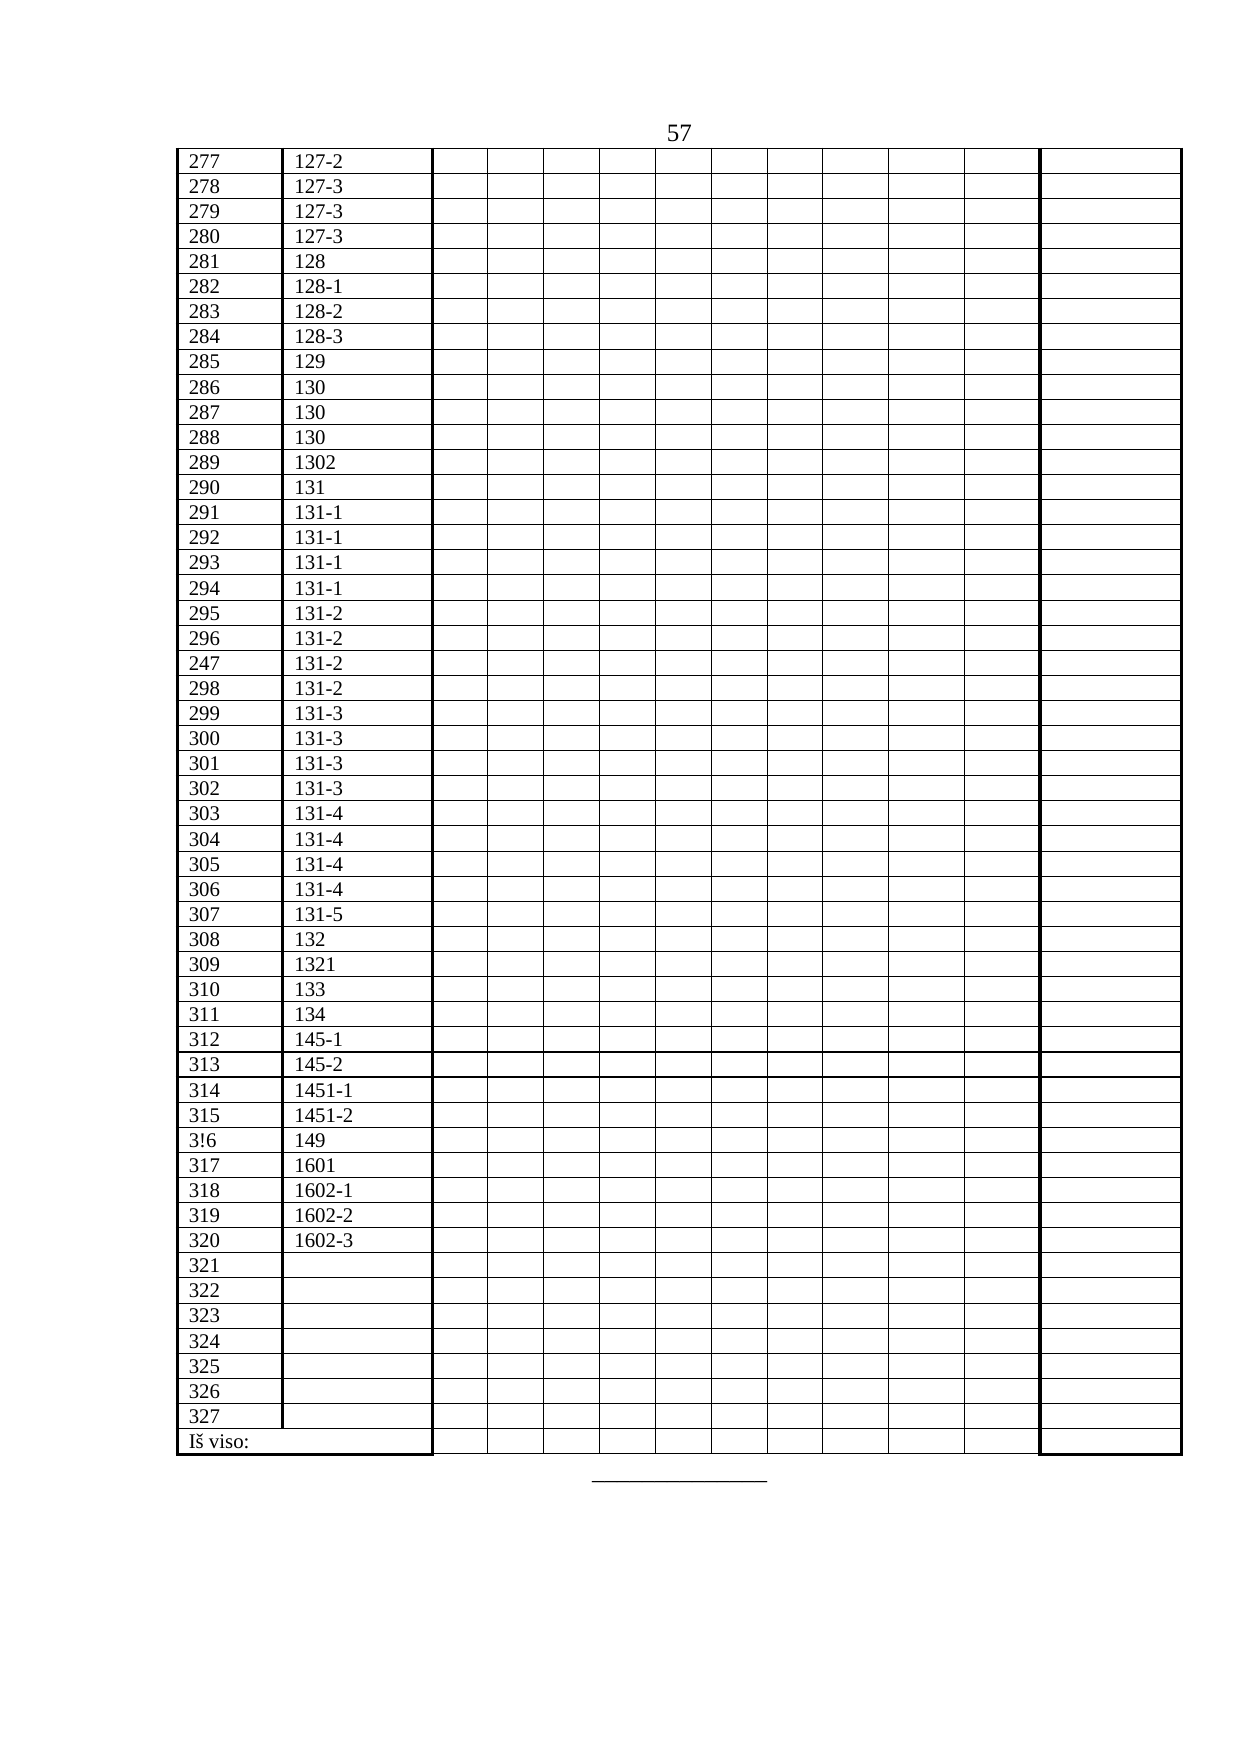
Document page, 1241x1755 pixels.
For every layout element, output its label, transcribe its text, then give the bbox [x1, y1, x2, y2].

table_cell [965, 1253, 1038, 1277]
table_cell [889, 1103, 964, 1127]
table_cell [965, 1228, 1038, 1252]
table_cell [823, 1128, 888, 1152]
table_cell [712, 274, 767, 298]
table_cell 295 [179, 601, 281, 624]
table_cell [1042, 852, 1180, 876]
table_cell [488, 1103, 543, 1127]
table_cell [488, 751, 543, 775]
table_cell [434, 902, 487, 926]
table_cell 131-3 [284, 751, 431, 775]
table_cell [1042, 400, 1180, 424]
table_cell [488, 1078, 543, 1102]
table_cell [768, 626, 822, 650]
table_cell [965, 601, 1038, 624]
table_cell [656, 1103, 711, 1127]
table_cell 127-3 [284, 224, 431, 248]
table_cell [434, 425, 487, 449]
table_cell [823, 701, 888, 725]
table_cell [544, 1379, 599, 1403]
table_cell [889, 1203, 964, 1227]
table_cell [544, 450, 599, 474]
table_cell [823, 550, 888, 574]
table_cell [488, 1002, 543, 1026]
table_cell [823, 1228, 888, 1252]
table_cell 323 [179, 1304, 281, 1327]
table_cell [434, 776, 487, 800]
table_cell [889, 224, 964, 248]
table_cell [544, 852, 599, 876]
table_cell [1042, 324, 1180, 348]
table_cell 299 [179, 701, 281, 725]
table_cell 286 [179, 375, 281, 399]
table_cell 317 [179, 1153, 281, 1177]
table_cell 322 [179, 1278, 281, 1302]
table_cell [656, 801, 711, 825]
table_cell [544, 375, 599, 399]
table_cell [712, 651, 767, 675]
table_cell [434, 977, 487, 1001]
table_cell 131-3 [284, 726, 431, 750]
table_cell [712, 299, 767, 323]
table_cell [889, 1078, 964, 1102]
table_cell [1042, 224, 1180, 248]
table_cell [1042, 1329, 1180, 1353]
table_cell [434, 274, 487, 298]
table_cell [712, 952, 767, 976]
table_cell [768, 174, 822, 198]
table_cell 293 [179, 550, 281, 574]
table_cell [600, 450, 655, 474]
table_cell [823, 1379, 888, 1403]
table_cell 324 [179, 1329, 281, 1353]
table_cell [1042, 1203, 1180, 1227]
table_cell [965, 475, 1038, 499]
table_cell [656, 149, 711, 173]
table_cell [656, 174, 711, 198]
table_cell [823, 1178, 888, 1202]
table_cell [434, 1253, 487, 1277]
table_cell [965, 751, 1038, 775]
table_cell [965, 324, 1038, 348]
table_cell [1042, 877, 1180, 901]
table_cell [1042, 1278, 1180, 1302]
table_cell [768, 1078, 822, 1102]
table_cell [712, 224, 767, 248]
table_cell [823, 274, 888, 298]
table_cell [712, 199, 767, 223]
table_cell [712, 450, 767, 474]
table_cell [544, 952, 599, 976]
table_cell 127-3 [284, 174, 431, 198]
table_cell [600, 626, 655, 650]
table_cell [544, 1178, 599, 1202]
table_cell [823, 1053, 888, 1076]
table_cell [823, 726, 888, 750]
table_cell [600, 651, 655, 675]
table_cell 306 [179, 877, 281, 901]
table_cell [434, 927, 487, 951]
table_cell 1602-3 [284, 1228, 431, 1252]
table_cell [434, 550, 487, 574]
table_cell [1042, 1228, 1180, 1252]
table_cell 149 [284, 1128, 431, 1152]
table_cell [656, 877, 711, 901]
table_cell [544, 400, 599, 424]
table_cell [600, 601, 655, 624]
table_cell [823, 1002, 888, 1026]
table_cell [889, 1379, 964, 1403]
table_cell [823, 1253, 888, 1277]
table_cell [600, 726, 655, 750]
table_cell 128-3 [284, 324, 431, 348]
table_cell [434, 525, 487, 549]
table_cell [544, 1304, 599, 1327]
table_cell [712, 1278, 767, 1302]
table_cell [656, 776, 711, 800]
table_cell [965, 1178, 1038, 1202]
table_cell [488, 1429, 543, 1453]
table_cell [488, 299, 543, 323]
table_cell [434, 1027, 487, 1051]
table_cell [284, 1253, 431, 1277]
table_cell [965, 450, 1038, 474]
table_cell [1042, 149, 1180, 173]
table_cell [823, 350, 888, 373]
table_cell [823, 1078, 888, 1102]
table_cell 131-5 [284, 902, 431, 926]
table_cell [965, 1354, 1038, 1378]
table_cell [823, 1278, 888, 1302]
table_cell [544, 550, 599, 574]
table_cell [544, 1404, 599, 1428]
table_cell [768, 676, 822, 700]
table_cell 131-4 [284, 801, 431, 825]
table_cell 309 [179, 952, 281, 976]
table_cell [544, 751, 599, 775]
table_cell [1042, 550, 1180, 574]
table_cell [965, 1404, 1038, 1428]
table_cell [544, 500, 599, 524]
table_cell [656, 1253, 711, 1277]
table_cell [1042, 977, 1180, 1001]
table_cell [965, 1203, 1038, 1227]
table_cell [823, 1153, 888, 1177]
table_cell [889, 801, 964, 825]
table_cell [768, 1002, 822, 1026]
table_cell [434, 450, 487, 474]
table_cell [889, 324, 964, 348]
table_cell [965, 1078, 1038, 1102]
table_cell [768, 1329, 822, 1353]
table_cell [823, 1103, 888, 1127]
table_cell [488, 1027, 543, 1051]
table_cell [544, 525, 599, 549]
table_cell [656, 977, 711, 1001]
table_cell [656, 927, 711, 951]
table_cell [712, 1429, 767, 1453]
table_cell [600, 1053, 655, 1076]
table_cell 1602-2 [284, 1203, 431, 1227]
table_cell [768, 299, 822, 323]
table_cell [768, 927, 822, 951]
table_cell [712, 977, 767, 1001]
table_cell [600, 1354, 655, 1378]
table_cell [1042, 1053, 1180, 1076]
table_cell [434, 500, 487, 524]
table_cell [889, 826, 964, 851]
table_cell [965, 425, 1038, 449]
table_cell [600, 224, 655, 248]
table_cell [823, 425, 888, 449]
table_cell [712, 751, 767, 775]
table_cell [600, 199, 655, 223]
table_cell [600, 400, 655, 424]
table_cell [712, 1329, 767, 1353]
table_cell [965, 375, 1038, 399]
table_cell 131-4 [284, 826, 431, 851]
table_cell 131-2 [284, 626, 431, 650]
table_cell [656, 1053, 711, 1076]
table_cell [889, 174, 964, 198]
table_cell [434, 1002, 487, 1026]
table_cell [488, 375, 543, 399]
table_cell [488, 425, 543, 449]
table_cell [656, 500, 711, 524]
table_cell [488, 626, 543, 650]
table_cell 131-2 [284, 651, 431, 675]
table_cell [712, 1354, 767, 1378]
table_cell [823, 601, 888, 624]
table_cell [965, 877, 1038, 901]
table_cell [1042, 450, 1180, 474]
table_cell [656, 375, 711, 399]
table_cell [965, 651, 1038, 675]
table_cell 283 [179, 299, 281, 323]
table_cell [889, 550, 964, 574]
table_cell [768, 199, 822, 223]
table_cell [544, 149, 599, 173]
table_cell 131-1 [284, 575, 431, 599]
table_cell [488, 1203, 543, 1227]
table_cell 131-2 [284, 601, 431, 624]
table_cell [656, 1078, 711, 1102]
table_cell [823, 575, 888, 599]
table_cell [488, 977, 543, 1001]
table_cell [600, 1278, 655, 1302]
table_cell 318 [179, 1178, 281, 1202]
table_cell [600, 1078, 655, 1102]
table_cell [434, 651, 487, 675]
table_cell 320 [179, 1228, 281, 1252]
table_cell [488, 350, 543, 373]
table_cell [488, 450, 543, 474]
table_cell [965, 199, 1038, 223]
table_cell [889, 500, 964, 524]
table_cell [600, 274, 655, 298]
table_cell [656, 852, 711, 876]
table_cell [889, 450, 964, 474]
table_cell 132 [284, 927, 431, 951]
table_cell [434, 877, 487, 901]
table_cell [656, 726, 711, 750]
table_cell [434, 400, 487, 424]
table_cell [488, 475, 543, 499]
table_cell 1451-1 [284, 1078, 431, 1102]
table_cell [712, 500, 767, 524]
table_cell [544, 1253, 599, 1277]
table_cell [768, 1228, 822, 1252]
table_cell [1042, 174, 1180, 198]
table_cell [488, 199, 543, 223]
table_cell [284, 1329, 431, 1353]
table_cell [712, 801, 767, 825]
table_cell [889, 1178, 964, 1202]
table_cell [768, 324, 822, 348]
table_cell 128-2 [284, 299, 431, 323]
table_cell [965, 550, 1038, 574]
table_cell 133 [284, 977, 431, 1001]
table_cell [823, 801, 888, 825]
table_cell [712, 676, 767, 700]
table_cell [1042, 199, 1180, 223]
table_cell [768, 375, 822, 399]
table_cell [544, 1053, 599, 1076]
table_cell [488, 927, 543, 951]
table_cell [656, 676, 711, 700]
table_cell [823, 500, 888, 524]
table_cell [1042, 1304, 1180, 1327]
table_cell [1042, 626, 1180, 650]
table_cell [656, 425, 711, 449]
table_cell [600, 525, 655, 549]
table_cell [656, 324, 711, 348]
table_cell [434, 324, 487, 348]
table_cell [889, 274, 964, 298]
table_cell [889, 877, 964, 901]
table_cell [768, 1153, 822, 1177]
table_cell 327 [179, 1404, 281, 1428]
table_cell 131-2 [284, 676, 431, 700]
table_cell [488, 400, 543, 424]
table_cell [889, 701, 964, 725]
table_cell 290 [179, 475, 281, 499]
table_cell [600, 701, 655, 725]
table_cell [889, 726, 964, 750]
table_cell [768, 877, 822, 901]
table_cell [823, 375, 888, 399]
table_cell [1042, 826, 1180, 851]
table_cell [965, 1153, 1038, 1177]
table_cell [768, 801, 822, 825]
table_cell [823, 525, 888, 549]
table_cell [488, 801, 543, 825]
table_cell [284, 1354, 431, 1378]
table_cell [656, 826, 711, 851]
table_cell [889, 475, 964, 499]
table_cell 319 [179, 1203, 281, 1227]
table_cell 131 [284, 475, 431, 499]
table_cell [544, 174, 599, 198]
table_cell [488, 1379, 543, 1403]
table_cell [284, 1379, 431, 1403]
table_cell [544, 776, 599, 800]
table_cell [712, 1078, 767, 1102]
table_cell Iš viso: [179, 1429, 431, 1453]
table_cell [544, 1354, 599, 1378]
table_cell [965, 174, 1038, 198]
table_cell 315 [179, 1103, 281, 1127]
table_cell [1042, 350, 1180, 373]
table_cell [488, 224, 543, 248]
table_cell [656, 701, 711, 725]
table_cell [434, 801, 487, 825]
table_cell 134 [284, 1002, 431, 1026]
table_cell [823, 199, 888, 223]
table_cell [434, 952, 487, 976]
table_cell [768, 425, 822, 449]
table_cell [712, 525, 767, 549]
table_cell [656, 450, 711, 474]
table_cell [488, 525, 543, 549]
table_cell [544, 575, 599, 599]
table_cell [488, 1404, 543, 1428]
table_cell [889, 902, 964, 926]
table_cell [1042, 375, 1180, 399]
table_cell [656, 1203, 711, 1227]
table_cell [600, 1228, 655, 1252]
table_cell [488, 1128, 543, 1152]
table_cell [712, 927, 767, 951]
table_cell [823, 751, 888, 775]
table_cell [965, 801, 1038, 825]
table_cell [712, 550, 767, 574]
table_cell [823, 927, 888, 951]
table_cell [965, 1027, 1038, 1051]
table_cell 302 [179, 776, 281, 800]
table_cell [434, 1078, 487, 1102]
table_cell [889, 1429, 964, 1453]
table_cell 307 [179, 902, 281, 926]
table_cell [434, 299, 487, 323]
table_cell [1042, 726, 1180, 750]
table_cell [656, 1128, 711, 1152]
table_cell [889, 1304, 964, 1327]
table_cell [600, 324, 655, 348]
table_cell [1042, 1429, 1180, 1453]
table_cell [600, 877, 655, 901]
table_cell [1042, 575, 1180, 599]
table_cell [768, 1178, 822, 1202]
table_cell [544, 826, 599, 851]
table_cell [768, 601, 822, 624]
table_cell [544, 801, 599, 825]
table_cell [889, 299, 964, 323]
table_cell 294 [179, 575, 281, 599]
table_cell [656, 224, 711, 248]
table_cell [712, 877, 767, 901]
table_cell [823, 826, 888, 851]
table_cell [823, 149, 888, 173]
table_cell 325 [179, 1354, 281, 1378]
table_cell 287 [179, 400, 281, 424]
table_cell [434, 1304, 487, 1327]
table_cell [1042, 751, 1180, 775]
table_cell [600, 1253, 655, 1277]
table_cell [712, 1002, 767, 1026]
table_cell [488, 1253, 543, 1277]
table_cell 312 [179, 1027, 281, 1051]
table_cell [965, 927, 1038, 951]
table_cell [600, 1379, 655, 1403]
table_cell [1042, 299, 1180, 323]
table_cell 131-3 [284, 776, 431, 800]
table_cell [712, 400, 767, 424]
table_cell [965, 952, 1038, 976]
table_cell [965, 626, 1038, 650]
table_cell [600, 425, 655, 449]
table_cell [768, 550, 822, 574]
table_cell [600, 375, 655, 399]
table_cell 278 [179, 174, 281, 198]
table_cell [768, 852, 822, 876]
table_cell [965, 500, 1038, 524]
table_cell [768, 1203, 822, 1227]
table_cell [488, 324, 543, 348]
table_cell [889, 350, 964, 373]
table_cell [823, 1429, 888, 1453]
table_cell [823, 475, 888, 499]
table_cell [889, 1027, 964, 1051]
table_cell [823, 626, 888, 650]
table_cell [544, 1153, 599, 1177]
table_cell [768, 1128, 822, 1152]
table_cell [965, 701, 1038, 725]
table_cell [434, 1429, 487, 1453]
table_cell [656, 249, 711, 273]
table_cell [434, 676, 487, 700]
table_cell [434, 701, 487, 725]
table_cell 1321 [284, 952, 431, 976]
table_cell [889, 1128, 964, 1152]
table_cell [712, 1203, 767, 1227]
table_cell 131-3 [284, 701, 431, 725]
table_cell [965, 1053, 1038, 1076]
table_cell [823, 249, 888, 273]
table_cell 298 [179, 676, 281, 700]
table_cell [434, 1404, 487, 1428]
table_cell [768, 1304, 822, 1327]
table_cell [488, 726, 543, 750]
table_cell [889, 400, 964, 424]
table_cell [768, 701, 822, 725]
table_cell [434, 199, 487, 223]
table_cell [1042, 1354, 1180, 1378]
table_cell [889, 149, 964, 173]
table_cell [544, 1329, 599, 1353]
table_cell [434, 1379, 487, 1403]
table_cell [889, 1228, 964, 1252]
table_cell 280 [179, 224, 281, 248]
table_cell [544, 350, 599, 373]
table_cell [600, 1153, 655, 1177]
table_cell [656, 1354, 711, 1378]
table_cell 292 [179, 525, 281, 549]
table_cell [712, 626, 767, 650]
table_cell 279 [179, 199, 281, 223]
table_cell 303 [179, 801, 281, 825]
text ______________ [177, 1456, 1181, 1485]
table_cell [889, 977, 964, 1001]
table_cell [768, 902, 822, 926]
table_cell [768, 224, 822, 248]
table_cell [1042, 525, 1180, 549]
table_cell [488, 877, 543, 901]
table_cell [1042, 1128, 1180, 1152]
table_cell [434, 726, 487, 750]
table_cell [768, 575, 822, 599]
table_cell 131-4 [284, 877, 431, 901]
table_cell [889, 1329, 964, 1353]
table_cell [823, 676, 888, 700]
table_cell [488, 826, 543, 851]
table_cell [434, 475, 487, 499]
table_cell [823, 450, 888, 474]
table_cell [1042, 1178, 1180, 1202]
table_cell [544, 1429, 599, 1453]
table_cell [768, 776, 822, 800]
table_cell [544, 324, 599, 348]
table_cell [768, 1278, 822, 1302]
table_cell [823, 174, 888, 198]
table_cell [965, 1429, 1038, 1453]
table_cell [1042, 902, 1180, 926]
table_cell [544, 1002, 599, 1026]
table_cell [544, 199, 599, 223]
table_cell [544, 676, 599, 700]
table_cell 321 [179, 1253, 281, 1277]
table_cell [1042, 1027, 1180, 1051]
table_cell [656, 952, 711, 976]
table_cell [600, 852, 655, 876]
table_cell [768, 1354, 822, 1378]
table_cell [1042, 1103, 1180, 1127]
table_cell [965, 776, 1038, 800]
table_cell [656, 550, 711, 574]
table_cell [600, 1304, 655, 1327]
table_cell [712, 601, 767, 624]
table_cell [823, 877, 888, 901]
table_cell [712, 1379, 767, 1403]
table_cell [488, 174, 543, 198]
table_cell [768, 1404, 822, 1428]
table_cell 131-1 [284, 525, 431, 549]
table_cell [600, 174, 655, 198]
table_cell [712, 475, 767, 499]
table_cell [1042, 1379, 1180, 1403]
table_cell 1302 [284, 450, 431, 474]
table_cell [965, 1128, 1038, 1152]
table_cell [544, 1203, 599, 1227]
table_cell [434, 350, 487, 373]
table_cell [656, 1178, 711, 1202]
table_cell [768, 525, 822, 549]
table_cell [656, 1278, 711, 1302]
table_cell [1042, 601, 1180, 624]
table_cell 314 [179, 1078, 281, 1102]
table_cell [768, 475, 822, 499]
table_cell [712, 1053, 767, 1076]
table_cell [712, 249, 767, 273]
table_cell 289 [179, 450, 281, 474]
table_cell [1042, 651, 1180, 675]
table_cell [712, 425, 767, 449]
table_cell [889, 626, 964, 650]
table_cell [434, 1178, 487, 1202]
table_cell [823, 324, 888, 348]
table_cell [768, 350, 822, 373]
table_cell [544, 902, 599, 926]
table_cell [712, 852, 767, 876]
table_cell [823, 1203, 888, 1227]
table_cell [1042, 500, 1180, 524]
table_cell [889, 1404, 964, 1428]
table_cell [434, 1128, 487, 1152]
table_cell [823, 852, 888, 876]
table_cell [544, 601, 599, 624]
table_cell [712, 776, 767, 800]
table_cell [768, 1429, 822, 1453]
table_cell [965, 1002, 1038, 1026]
table_cell [434, 1228, 487, 1252]
table_cell [544, 651, 599, 675]
table_cell [712, 350, 767, 373]
table_cell [965, 525, 1038, 549]
table_cell [544, 224, 599, 248]
table_cell [965, 1103, 1038, 1127]
table_cell [284, 1278, 431, 1302]
table_cell 305 [179, 852, 281, 876]
table_cell 285 [179, 350, 281, 373]
table_cell [823, 1354, 888, 1378]
table_cell [712, 902, 767, 926]
table_cell [434, 1203, 487, 1227]
table_cell [656, 1379, 711, 1403]
table_cell 3!6 [179, 1128, 281, 1152]
table_cell [965, 852, 1038, 876]
table_cell [434, 174, 487, 198]
table_cell 288 [179, 425, 281, 449]
table_cell [488, 500, 543, 524]
table_cell [434, 1354, 487, 1378]
table_cell [768, 1253, 822, 1277]
table_cell [600, 1178, 655, 1202]
table_cell [600, 751, 655, 775]
table_cell [889, 651, 964, 675]
table_cell [488, 1329, 543, 1353]
table_cell [656, 1002, 711, 1026]
table_cell [965, 350, 1038, 373]
table_cell [434, 626, 487, 650]
table_cell [768, 249, 822, 273]
table_cell [889, 1053, 964, 1076]
table_cell [768, 977, 822, 1001]
table_cell [889, 1002, 964, 1026]
table_cell 1602-1 [284, 1178, 431, 1202]
table_cell [768, 826, 822, 851]
table_cell [656, 601, 711, 624]
table_cell [600, 1404, 655, 1428]
table_cell [600, 1027, 655, 1051]
table_cell [768, 274, 822, 298]
table_cell [544, 927, 599, 951]
table_cell [600, 475, 655, 499]
table_cell [1042, 1078, 1180, 1102]
table_cell 130 [284, 375, 431, 399]
table_cell 145-1 [284, 1027, 431, 1051]
table_cell [544, 425, 599, 449]
table_cell [434, 249, 487, 273]
table_cell [544, 701, 599, 725]
table_cell [488, 1053, 543, 1076]
table_cell 130 [284, 400, 431, 424]
table_cell [712, 1103, 767, 1127]
table_cell [656, 400, 711, 424]
table_cell [284, 1304, 431, 1327]
table_cell [488, 952, 543, 976]
table_cell [600, 149, 655, 173]
table_cell [600, 977, 655, 1001]
table_cell 311 [179, 1002, 281, 1026]
table_cell 277 [179, 149, 281, 173]
table_cell [544, 877, 599, 901]
table_cell [656, 1429, 711, 1453]
table_cell [889, 525, 964, 549]
table_cell [965, 400, 1038, 424]
table_cell [600, 927, 655, 951]
table_cell [889, 199, 964, 223]
table_cell 291 [179, 500, 281, 524]
table_cell [600, 1429, 655, 1453]
table_cell [823, 952, 888, 976]
table_cell [712, 1178, 767, 1202]
table_cell [488, 1278, 543, 1302]
table_cell [656, 575, 711, 599]
table_cell [1042, 776, 1180, 800]
table_cell [889, 927, 964, 951]
table_cell 296 [179, 626, 281, 650]
table_cell [600, 1002, 655, 1026]
table_cell [600, 1103, 655, 1127]
table_cell [768, 400, 822, 424]
table_cell [656, 525, 711, 549]
table_cell [889, 249, 964, 273]
table_cell [823, 1404, 888, 1428]
table_cell [600, 350, 655, 373]
table_cell [823, 1329, 888, 1353]
table_cell [965, 249, 1038, 273]
table_cell [656, 1027, 711, 1051]
table_cell [965, 977, 1038, 1001]
table_cell [434, 601, 487, 624]
table_cell [965, 299, 1038, 323]
table_cell [544, 274, 599, 298]
table_cell [768, 1103, 822, 1127]
table_cell [712, 1253, 767, 1277]
table_cell [488, 274, 543, 298]
table_cell [889, 776, 964, 800]
table_cell 130 [284, 425, 431, 449]
table_cell [434, 1103, 487, 1127]
table_cell [434, 575, 487, 599]
table_cell [600, 575, 655, 599]
table_cell [544, 475, 599, 499]
table_cell [434, 1153, 487, 1177]
table_cell [712, 324, 767, 348]
table_cell 310 [179, 977, 281, 1001]
table_cell [434, 826, 487, 851]
table_cell [889, 1354, 964, 1378]
table_cell [712, 1228, 767, 1252]
table_cell 131-1 [284, 550, 431, 574]
table_cell 326 [179, 1379, 281, 1403]
table_cell [434, 751, 487, 775]
table_cell [434, 224, 487, 248]
table_cell [488, 1178, 543, 1202]
table_cell [768, 726, 822, 750]
table_cell [544, 977, 599, 1001]
table_cell 247 [179, 651, 281, 675]
table_cell 1601 [284, 1153, 431, 1177]
table_cell [488, 1354, 543, 1378]
table_cell [1042, 1002, 1180, 1026]
table_cell 127-2 [284, 149, 431, 173]
table_cell [823, 651, 888, 675]
table_cell [1042, 927, 1180, 951]
table_cell [965, 149, 1038, 173]
table_cell [544, 299, 599, 323]
table_cell [284, 1404, 431, 1428]
table_cell [712, 149, 767, 173]
table_cell [965, 224, 1038, 248]
table_cell [600, 826, 655, 851]
table_cell 131-4 [284, 852, 431, 876]
table_cell [488, 902, 543, 926]
table_cell [965, 1379, 1038, 1403]
table_cell [656, 1404, 711, 1428]
table_cell [768, 149, 822, 173]
table_cell [712, 726, 767, 750]
table_cell [544, 726, 599, 750]
table_cell [712, 375, 767, 399]
table_cell [768, 1379, 822, 1403]
table_cell [768, 1053, 822, 1076]
table_cell [889, 375, 964, 399]
table_cell [544, 1278, 599, 1302]
table_cell 301 [179, 751, 281, 775]
table_cell [889, 575, 964, 599]
table_cell 131-1 [284, 500, 431, 524]
table_cell [656, 1329, 711, 1353]
table_cell [488, 575, 543, 599]
table_cell [544, 1228, 599, 1252]
table_cell [889, 601, 964, 624]
table_cell [434, 852, 487, 876]
table_cell [889, 425, 964, 449]
table_cell 128 [284, 249, 431, 273]
table_cell [712, 1404, 767, 1428]
table_cell [600, 1128, 655, 1152]
table_cell [965, 1304, 1038, 1327]
table_cell [965, 1278, 1038, 1302]
table_cell [712, 826, 767, 851]
table_cell [768, 751, 822, 775]
table_cell [656, 1304, 711, 1327]
table_cell [600, 550, 655, 574]
table_cell [768, 952, 822, 976]
table_cell [1042, 475, 1180, 499]
table_cell [656, 1228, 711, 1252]
table_cell [656, 274, 711, 298]
table_cell [656, 751, 711, 775]
table_cell [889, 676, 964, 700]
table_cell [600, 1329, 655, 1353]
table_cell [600, 801, 655, 825]
table_cell [544, 1078, 599, 1102]
table_cell 313 [179, 1053, 281, 1076]
table_cell [488, 1304, 543, 1327]
table_cell [1042, 1404, 1180, 1428]
table_cell [965, 1329, 1038, 1353]
table_cell [1042, 425, 1180, 449]
table_cell [1042, 952, 1180, 976]
table_cell [434, 149, 487, 173]
table_cell 282 [179, 274, 281, 298]
table_cell [712, 174, 767, 198]
table_cell [712, 1027, 767, 1051]
table_cell [488, 852, 543, 876]
table_cell [434, 375, 487, 399]
table_cell [600, 500, 655, 524]
table_cell [823, 400, 888, 424]
table_cell [488, 776, 543, 800]
table_cell [488, 1228, 543, 1252]
table_cell [600, 952, 655, 976]
table_cell [823, 776, 888, 800]
table_cell [488, 601, 543, 624]
table_cell 128-1 [284, 274, 431, 298]
table_cell [544, 1027, 599, 1051]
table_cell 284 [179, 324, 281, 348]
table_cell [965, 726, 1038, 750]
table_cell [544, 626, 599, 650]
table_cell [600, 676, 655, 700]
table_cell [1042, 801, 1180, 825]
table_cell 1451-2 [284, 1103, 431, 1127]
table_cell [656, 350, 711, 373]
table_cell [600, 776, 655, 800]
table_cell [889, 852, 964, 876]
table_cell [656, 626, 711, 650]
table_cell [965, 902, 1038, 926]
table_cell 304 [179, 826, 281, 851]
table_cell [768, 651, 822, 675]
table_cell [488, 676, 543, 700]
table_cell [823, 902, 888, 926]
table_cell [600, 249, 655, 273]
table_cell [488, 550, 543, 574]
table_cell [544, 249, 599, 273]
table_cell [488, 1153, 543, 1177]
table_cell [656, 199, 711, 223]
table_cell [889, 1278, 964, 1302]
table_cell [656, 299, 711, 323]
table_cell [434, 1053, 487, 1076]
table_cell [656, 1153, 711, 1177]
table_cell [544, 1128, 599, 1152]
table_cell [965, 676, 1038, 700]
table_cell [600, 299, 655, 323]
table_cell [1042, 1253, 1180, 1277]
table_cell [434, 1329, 487, 1353]
table_cell [488, 701, 543, 725]
table_cell [823, 224, 888, 248]
table_cell [823, 1027, 888, 1051]
table_cell [889, 952, 964, 976]
table_cell [544, 1103, 599, 1127]
table_cell 145-2 [284, 1053, 431, 1076]
table_cell [1042, 1153, 1180, 1177]
table_cell [488, 651, 543, 675]
table_cell [823, 977, 888, 1001]
table_cell [889, 751, 964, 775]
table_cell [768, 500, 822, 524]
table_cell [600, 1203, 655, 1227]
table_cell [965, 826, 1038, 851]
table_cell [488, 249, 543, 273]
table_cell [965, 274, 1038, 298]
table_cell [712, 1153, 767, 1177]
table_cell [965, 575, 1038, 599]
table_cell 129 [284, 350, 431, 373]
table_cell [1042, 249, 1180, 273]
table_cell [889, 1253, 964, 1277]
table_cell [656, 651, 711, 675]
table_cell [656, 902, 711, 926]
table_cell [1042, 701, 1180, 725]
table_cell [712, 1128, 767, 1152]
table_cell [823, 299, 888, 323]
table_cell [488, 149, 543, 173]
table_cell [1042, 676, 1180, 700]
table_cell 281 [179, 249, 281, 273]
table_cell [656, 475, 711, 499]
table_cell [768, 1027, 822, 1051]
table_cell [600, 902, 655, 926]
table_cell [889, 1153, 964, 1177]
table_cell [434, 1278, 487, 1302]
table_cell 300 [179, 726, 281, 750]
table_cell [712, 701, 767, 725]
table_cell [1042, 274, 1180, 298]
table_cell [768, 450, 822, 474]
table_cell [712, 575, 767, 599]
table_cell [712, 1304, 767, 1327]
table_cell [823, 1304, 888, 1327]
table_cell 127-3 [284, 199, 431, 223]
table_cell 308 [179, 927, 281, 951]
